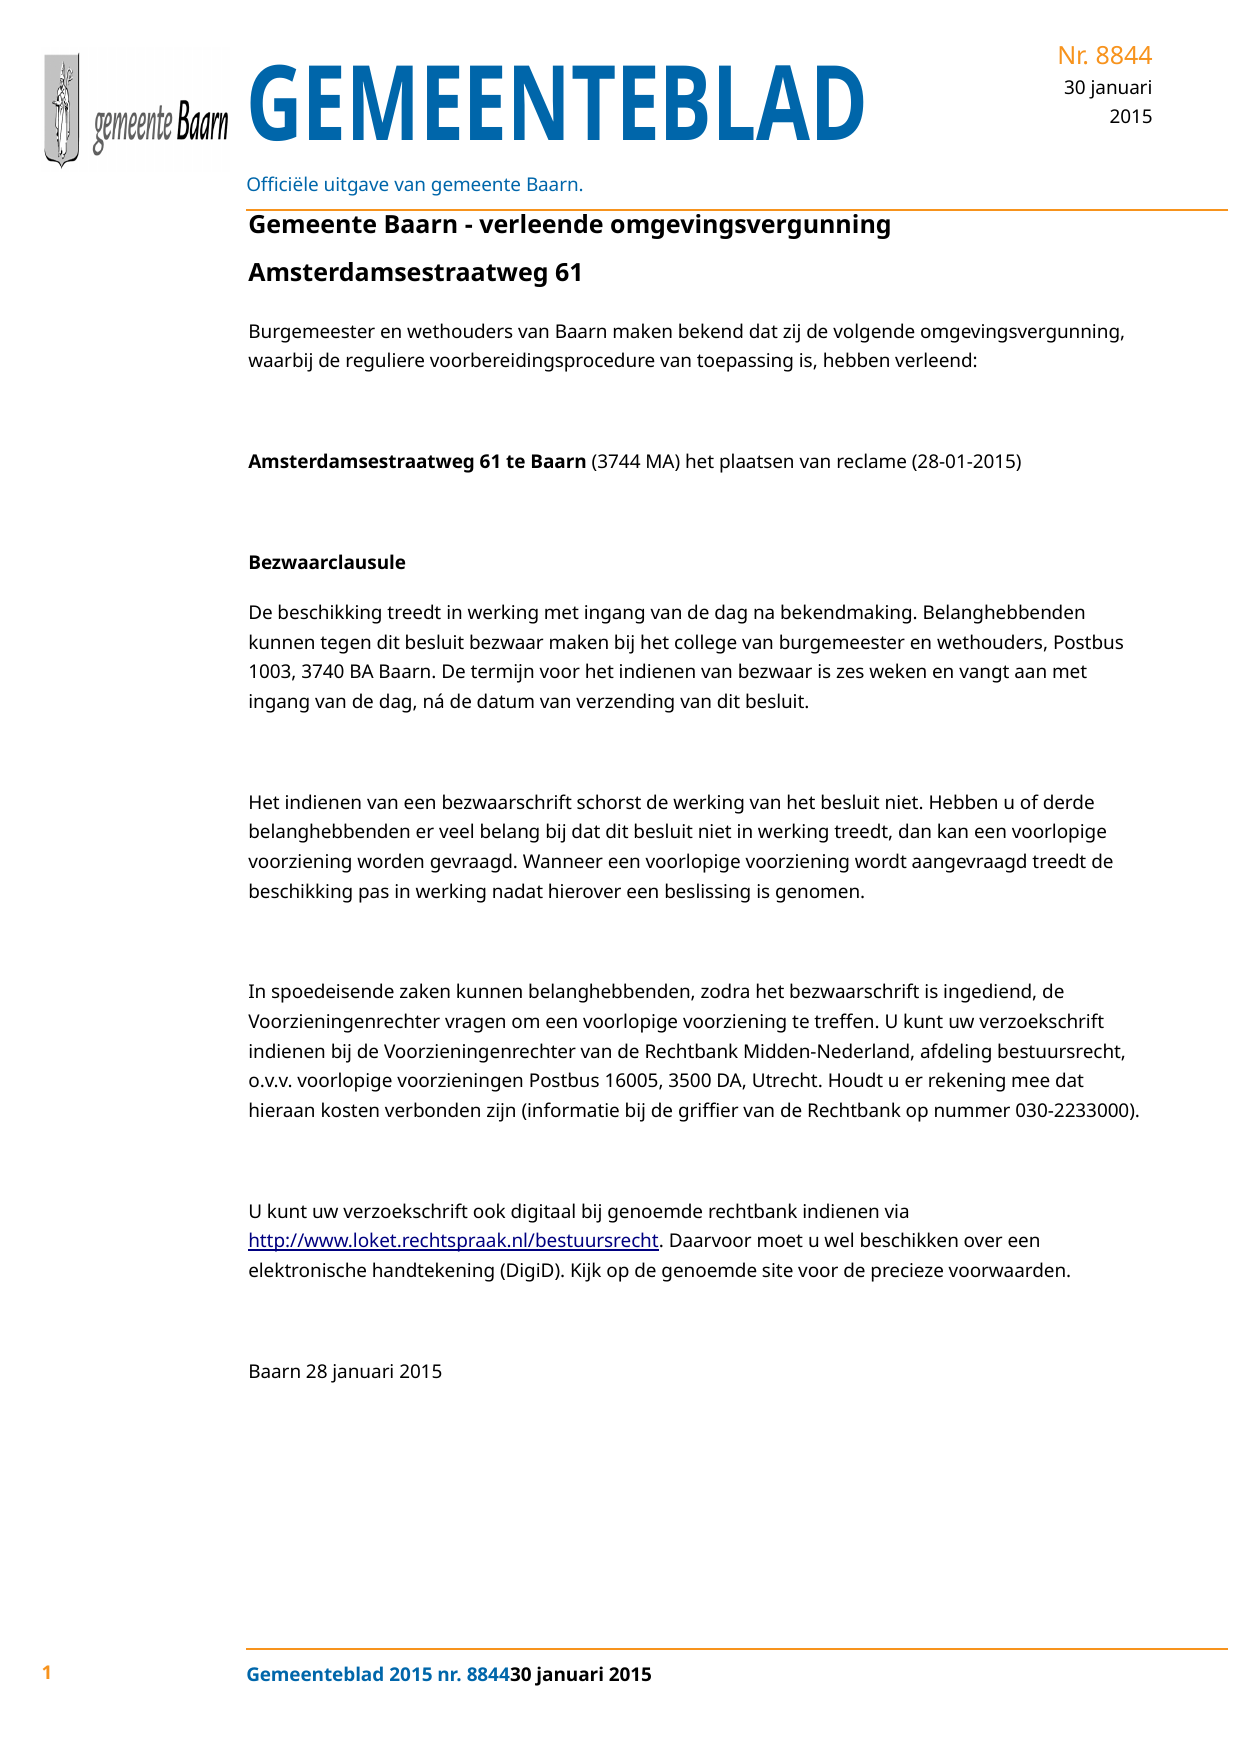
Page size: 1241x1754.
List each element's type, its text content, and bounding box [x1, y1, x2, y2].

text Amsterdamsestraatweg 61 te Baarn (3744 MA) het plaatsen van reclame (28-01-2015) [248, 448, 1152, 474]
text U kunt uw verzoekschrift ook digitaal bij genoemde rechtbank indienen via http://www.loket.rechtspraak.nl/bestuursrecht. Daarvoor moet u wel beschikken over een elektronische handtekening (DigiD). Kijk op de genoemde site voor de precieze voorwaarden. [248, 1198, 1152, 1283]
text De beschikking treedt in werking met ingang van de dag na bekendmaking. Belanghebbenden kunnen tegen dit besluit bezwaar maken bij het college van burgemeester en wethouders, Postbus 1003, 3740 BA Baarn. De termijn voor het indienen van bezwaar is zes weken en vangt aan met ingang van de dag, ná de datum van verzending van dit besluit. [248, 599, 1152, 714]
text Baarn 28 januari 2015 [248, 1358, 1152, 1384]
text Bezwaarclausule [248, 549, 1152, 575]
text Gemeente Baarn - verleende omgevingsvergunning Amsterdamsestraatweg 61 [248, 211, 1152, 288]
picture [41, 47, 231, 172]
text In spoedeisende zaken kunnen belanghebbenden, zodra het bezwaarschrift is ingediend, de Voorzieningenrechter vragen om een voorlopige voorziening te treffen. U kunt uw verzoekschrift indienen bij de Voorzieningenrechter van de Rechtbank Midden-Nederland, afdeling bestuursrecht, o.v.v. voorlopige voorzieningen Postbus 16005, 3500 DA, Utrecht. Houdt u er rekening mee dat hieraan kosten verbonden zijn (informatie bij de griffier van de Rechtbank op nummer 030-2233000). [248, 979, 1152, 1123]
text Burgemeester en wethouders van Baarn maken bekend dat zij de volgende omgevingsvergunning, waarbij de reguliere voorbereidingsprocedure van toepassing is, hebben verleend: [248, 318, 1152, 373]
text Het indienen van een bezwaarschrift schorst de werking van het besluit niet. Hebben u of derde belanghebbenden er veel belang bij dat dit besluit niet in werking treedt, dan kan een voorlopige voorziening worden gevraagd. Wanneer een voorlopige voorziening wordt aangevraagd treedt de beschikking pas in werking nadat hierover een beslissing is genomen. [248, 789, 1152, 904]
